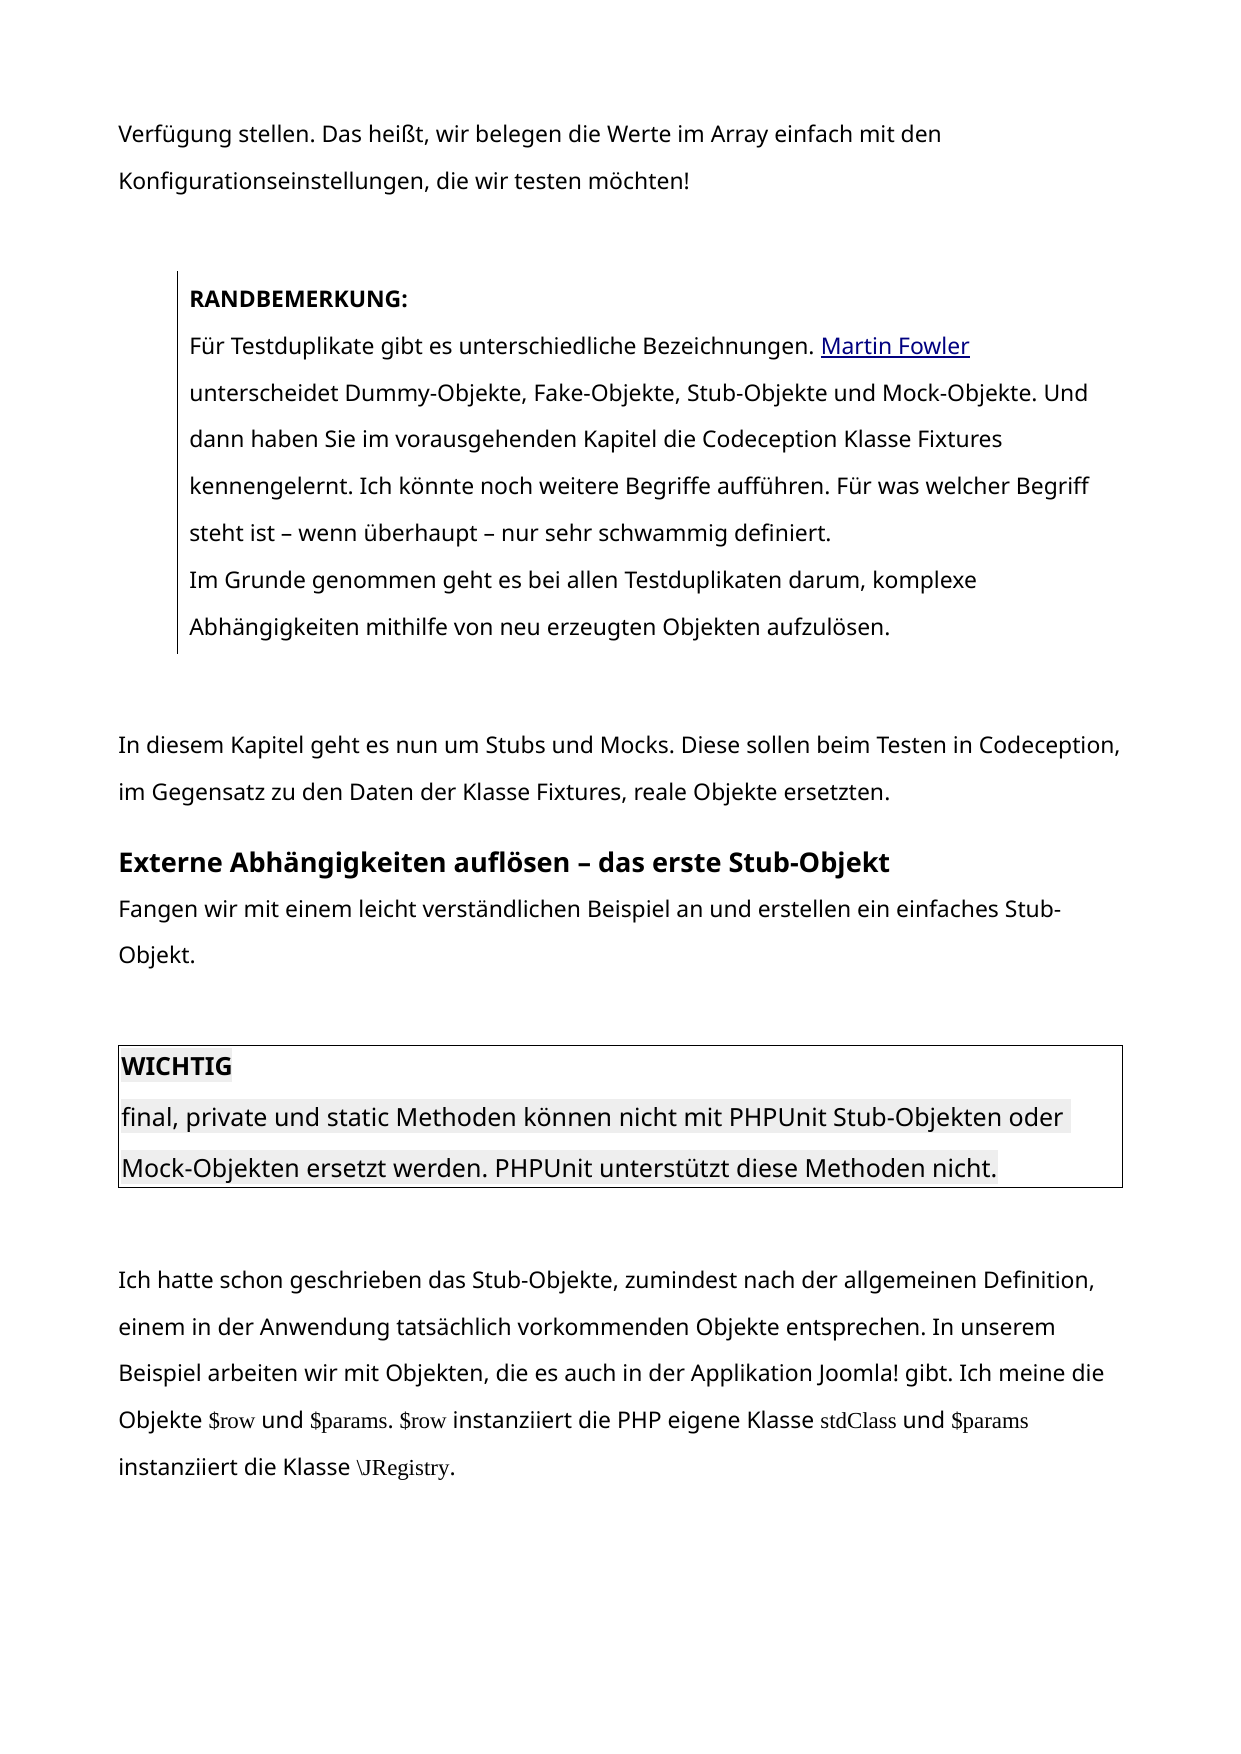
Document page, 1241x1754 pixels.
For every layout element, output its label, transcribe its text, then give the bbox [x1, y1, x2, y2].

subtitle Externe Abhängigkeiten auflösen – das erste Stub-Objekt [118, 843, 1122, 880]
text Ich hatte schon geschrieben das Stub-Objekte, zumindest nach der allgemeinen Definition, einem in der Anwendung tatsächlich vorkommenden Objekte entsprechen. In unserem Beispiel arbeiten wir mit Objekten, die es auch in der Applikation Joomla! gibt. Ich meine die Objekte $row und $params. $row instanziiert die PHP eigene Klasse stdClass und $params instanziiert die Klasse \JRegistry. [118, 1263, 1122, 1482]
text WICHTIG final, private und static Methoden können nicht mit PHPUnit Stub-Objekten oder Mock-Objekten ersetzt werden. PHPUnit unterstützt diese Methoden nicht. [119, 1046, 1122, 1187]
text RANDBEMERKUNG: Für Testduplikate gibt es unterschiedliche Bezeichnungen. Martin Fowler unterscheidet Dummy-Objekte, Fake-Objekte, Stub-Objekte und Mock-Objekte. Und dann haben Sie im vorausgehenden Kapitel die Codeception Klasse Fixtures kennengelernt. Ich könnte noch weitere Begriffe aufführen. Für was welcher Begriff steht ist – wenn überhaupt – nur sehr schwammig definiert. Im Grunde genommen geht es bei allen Testduplikaten darum, komplexe Abhängigkeiten mithilfe von neu erzeugten Objekten aufzulösen. [178, 271, 1122, 654]
text In diesem Kapitel geht es nun um Stubs und Mocks. Diese sollen beim Testen in Codeception, im Gegensatz zu den Daten der Klasse Fixtures, reale Objekte ersetzten. [118, 728, 1122, 807]
text Verfügung stellen. Das heißt, wir belegen die Werte im Array einfach mit den Konfigurationseinstellungen, die wir testen möchten! [118, 118, 1122, 196]
text Fangen wir mit einem leicht verständlichen Beispiel an und erstellen ein einfaches Stub-Objekt. [118, 892, 1122, 971]
